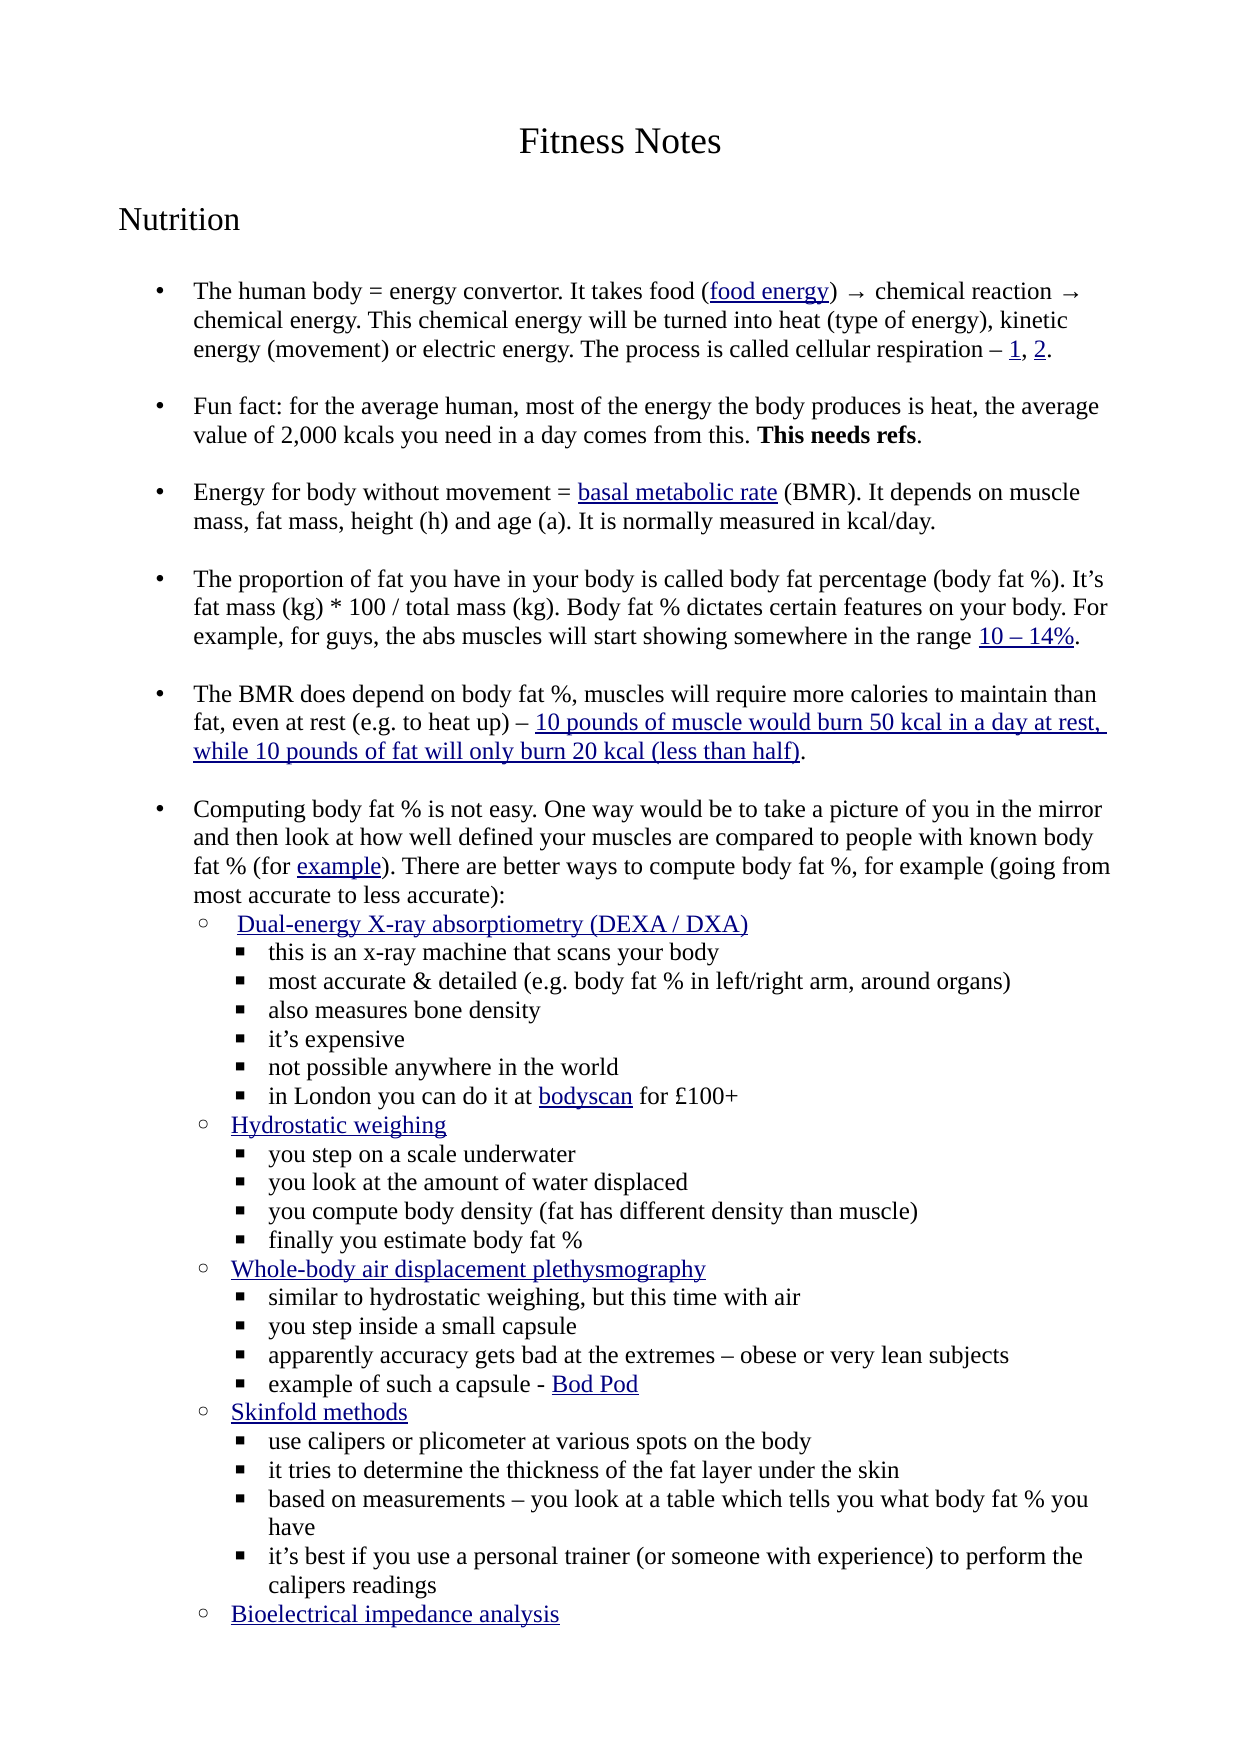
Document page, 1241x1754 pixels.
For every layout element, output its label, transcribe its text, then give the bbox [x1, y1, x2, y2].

text Fitness Notes [118, 118, 1122, 161]
text Nutrition [118, 199, 1122, 238]
list Skinfold methods [193, 1397, 1122, 1426]
list The proportion of fat you have in your body is called body fat percentage (body fat %). It’s fat mass (kg) * 100 / total mass (kg). Body fat % dictates certain features on your body. For example, for guys, the abs muscles will start showing somewhere in the range 10 – 14%. [156, 564, 1122, 650]
list based on measurements – you look at a table which tells you what body fat % you have [231, 1484, 1122, 1541]
list this is an x-ray machine that scans your body [231, 937, 1122, 966]
list you look at the amount of water displaced [231, 1167, 1122, 1196]
list The BMR does depend on body fat %, muscles will require more calories to maintain than fat, even at rest (e.g. to heat up) – 10 pounds of muscle would burn 50 kcal in a day at rest, while 10 pounds of fat will only burn 20 kcal (less than half). [156, 679, 1122, 765]
list example of such a capsule - Bod Pod [231, 1369, 1122, 1397]
list Dual-energy X-ray absorptiometry (DEXA / DXA) [193, 909, 1122, 937]
list Computing body fat % is not easy. One way would be to take a picture of you in the mirror and then look at how well defined your muscles are compared to people with known body fat % (for example). There are better ways to compute body fat %, for example (going from most accurate to less accurate): [156, 794, 1122, 909]
list Fun fact: for the average human, most of the energy the body produces is heat, the average value of 2,000 kcals you need in a day comes from this. This needs refs. [156, 391, 1122, 449]
list it’s expensive [231, 1024, 1122, 1052]
list similar to hydrostatic weighing, but this time with air [231, 1282, 1122, 1311]
list most accurate & detailed (e.g. body fat % in left/right arm, around organs) [231, 966, 1122, 995]
list also measures bone density [231, 995, 1122, 1024]
list you compute body density (fat has different density than muscle) [231, 1196, 1122, 1225]
list Whole-body air displacement plethysmography [193, 1254, 1122, 1282]
list it’s best if you use a personal trainer (or someone with experience) to perform the calipers readings [231, 1541, 1122, 1599]
list you step inside a small capsule [231, 1311, 1122, 1340]
list The human body = energy convertor. It takes food (food energy) → chemical reaction → chemical energy. This chemical energy will be turned into heat (type of energy), kinetic energy (movement) or electric energy. The process is called cellular respiration – 1, 2. [156, 276, 1122, 362]
list finally you estimate body fat % [231, 1225, 1122, 1254]
list in London you can do it at bodyscan for £100+ [231, 1081, 1122, 1110]
list it tries to determine the thickness of the fat layer under the skin [231, 1455, 1122, 1484]
list Hydrostatic weighing [193, 1110, 1122, 1139]
list use calipers or plicometer at various spots on the body [231, 1426, 1122, 1455]
list you step on a scale underwater [231, 1139, 1122, 1167]
list not possible anywhere in the world [231, 1052, 1122, 1081]
list Energy for body without movement = basal metabolic rate (BMR). It depends on muscle mass, fat mass, height (h) and age (a). It is normally measured in kcal/day. [156, 477, 1122, 535]
list Bioelectrical impedance analysis [193, 1599, 1122, 1627]
list apparently accuracy gets bad at the extremes – obese or very lean subjects [231, 1340, 1122, 1369]
